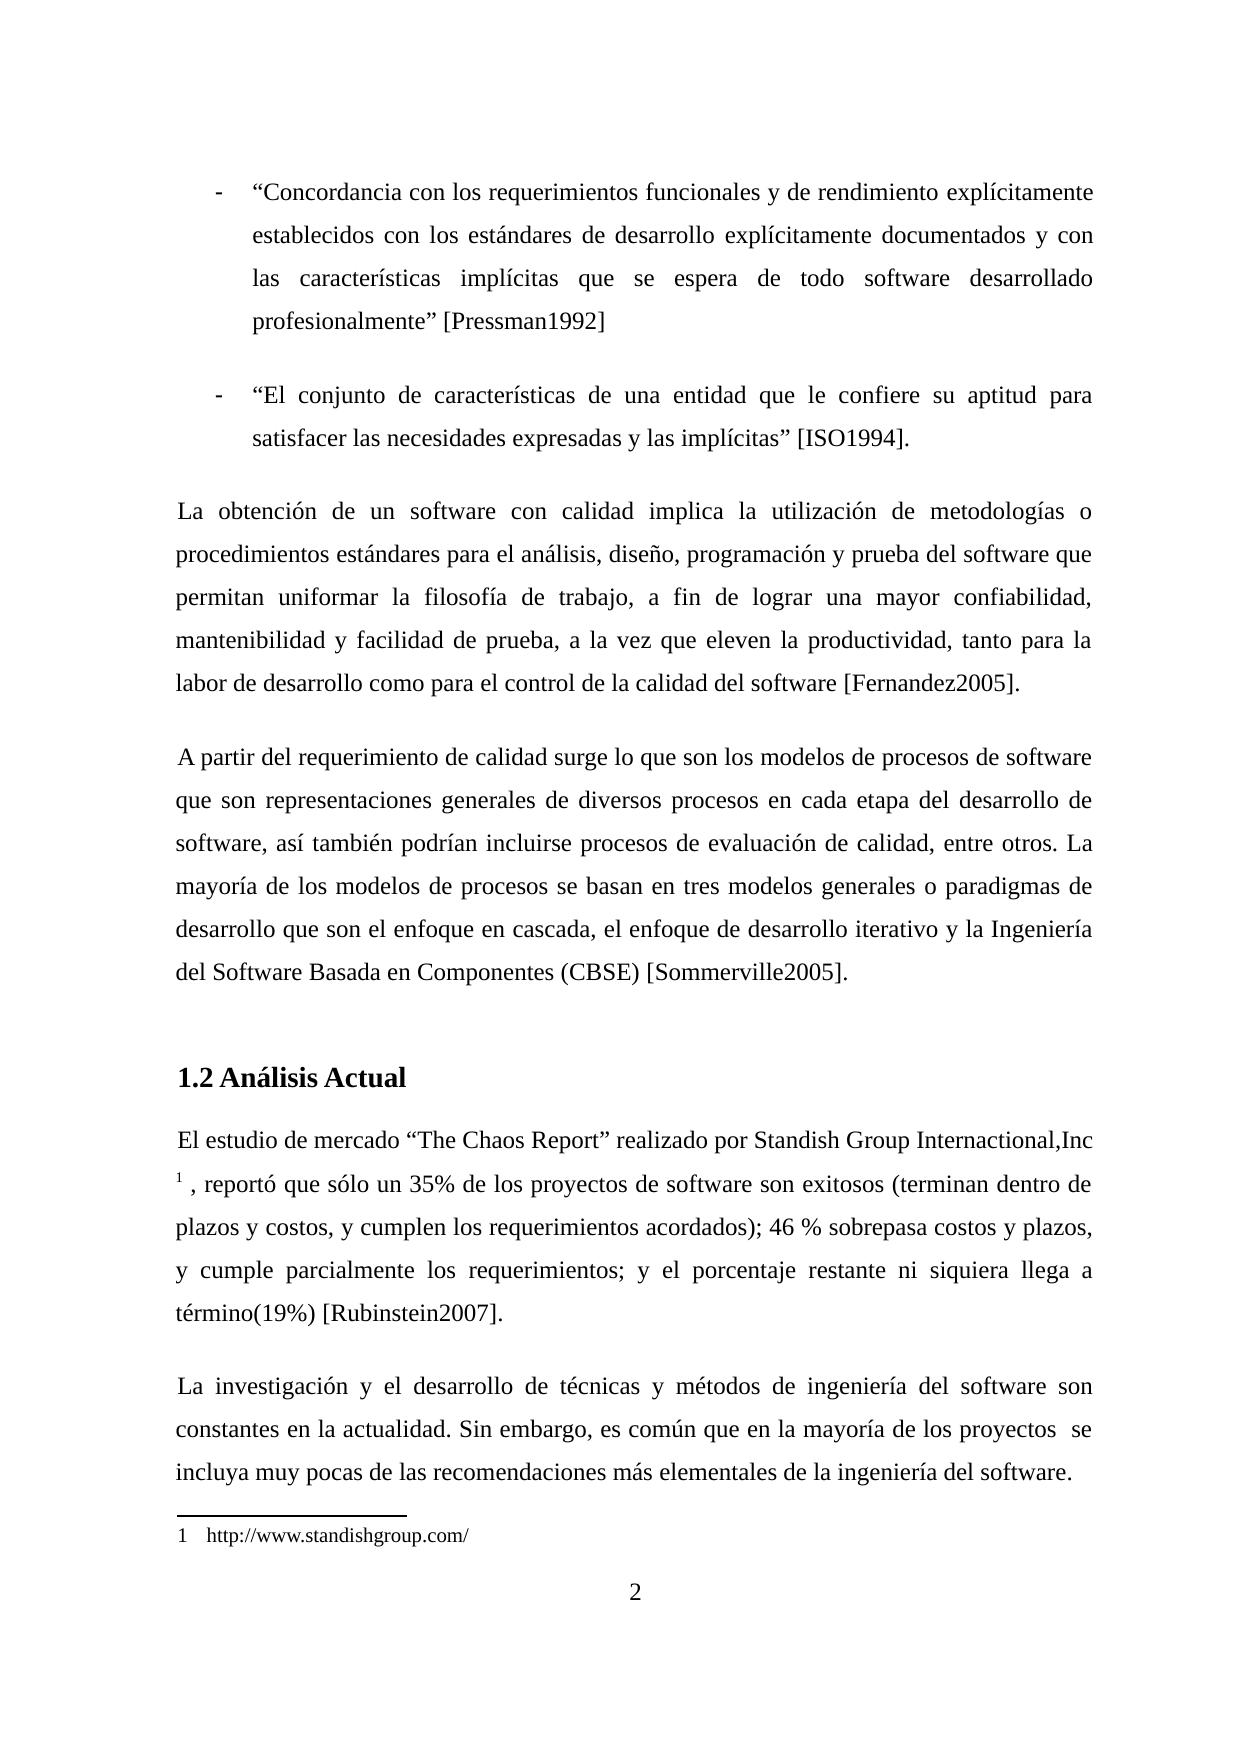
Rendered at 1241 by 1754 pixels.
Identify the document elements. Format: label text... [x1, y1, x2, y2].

text http://www.standishgroup.com/ [177, 1522, 1093, 1547]
text La investigación y el desarrollo de técnicas y métodos de ingeniería del software son constantes en la actualidad. Sin embargo, es común que en la mayoría de los proyectos se incluya muy pocas de las recomendaciones más elementales de la ingeniería del software. [175, 1371, 1093, 1486]
text A partir del requerimiento de calidad surge lo que son los modelos de procesos de software que son representaciones generales de diversos procesos en cada etapa del desarrollo de software, así también podrían incluirse procesos de evaluación de calidad, entre otros. La mayoría de los modelos de procesos se basan en tres modelos generales o paradigmas de desarrollo que son el enfoque en cascada, el enfoque de desarrollo iterativo y la Ingeniería del Software Basada en Componentes (CBSE) [Sommerville2005]. [175, 742, 1093, 986]
text La obtención de un software con calidad implica la utilización de metodologías o procedimientos estándares para el análisis, diseño, programación y prueba del software que permitan uniformar la filosofía de trabajo, a fin de lograr una mayor confiabilidad, mantenibilidad y facilidad de prueba, a la vez que eleven la productividad, tanto para la labor de desarrollo como para el control de la calidad del software [Fernandez2005]. [175, 496, 1093, 697]
list “El conjunto de características de una entidad que le confiere su aptitud para satisfacer las necesidades expresadas y las implícitas” [ISO1994]. [214, 379, 1093, 452]
list “Concordancia con los requerimientos funcionales y de rendimiento explícitamente establecidos con los estándares de desarrollo explícitamente documentados y con las características implícitas que se espera de todo software desarrollado profesionalmente” [Pressman1992] [214, 177, 1093, 335]
text El estudio de mercado “The Chaos Report” realizado por Standish Group Internactional,Inc , reportó que sólo un 35% de los proyectos de software son exitosos (terminan dentro de plazos y costos, y cumplen los requerimientos acordados); 46 % sobrepasa costos y plazos, y cumple parcialmente los requerimientos; y el porcentaje restante ni siquiera llega a término(19%) [Rubinstein2007]. [175, 1126, 1093, 1327]
subtitle 1.2 Análisis Actual [177, 1060, 1093, 1094]
